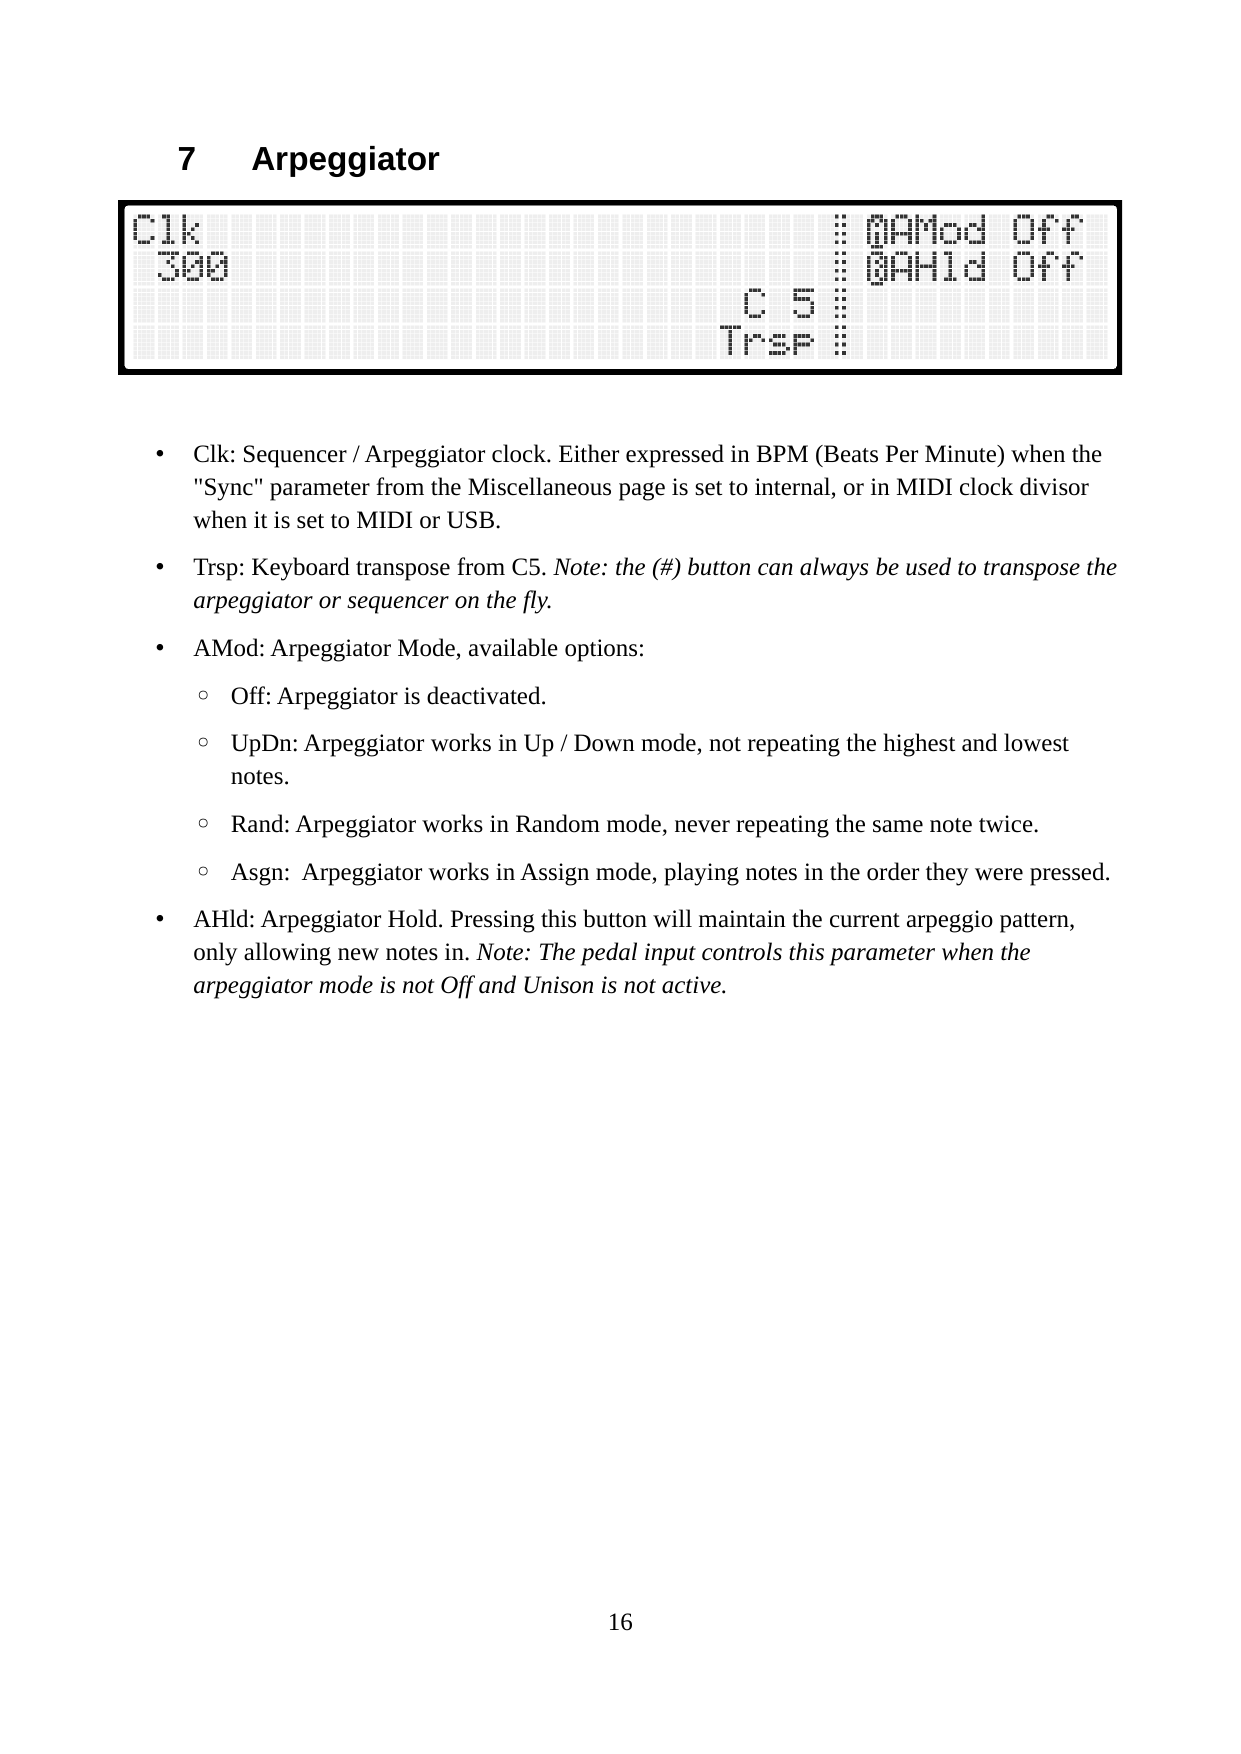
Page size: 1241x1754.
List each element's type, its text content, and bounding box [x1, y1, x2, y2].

list Clk: Sequencer / Arpeggiator clock. Either expressed in BPM (Beats Per Minute) when the "Sync" parameter from the Miscellaneous page is set to internal, or in MIDI clock divisor when it is set to MIDI or USB. [156, 439, 1122, 534]
picture [118, 200, 1123, 375]
list UpDn: Arpeggiator works in Up / Down mode, not repeating the highest and lowest notes. [193, 728, 1122, 790]
list Asgn: Arpeggiator works in Assign mode, playing notes in the order they were pressed. [193, 857, 1122, 885]
list Rand: Arpeggiator works in Random mode, never repeating the same note twice. [193, 809, 1122, 838]
subtitle Arpeggiator [177, 139, 1122, 177]
list Off: Arpeggiator is deactivated. [193, 681, 1122, 709]
list AMod: Arpeggiator Mode, available options: [156, 633, 1122, 662]
list AHld: Arpeggiator Hold. Pressing this button will maintain the current arpeggio pattern, only allowing new notes in. Note: The pedal input controls this parameter when the arpeggiator mode is not Off and Unison is not active. [156, 904, 1122, 999]
list Trsp: Keyboard transpose from C5. Note: the (#) button can always be used to transpose the arpeggiator or sequencer on the fly. [156, 552, 1122, 614]
